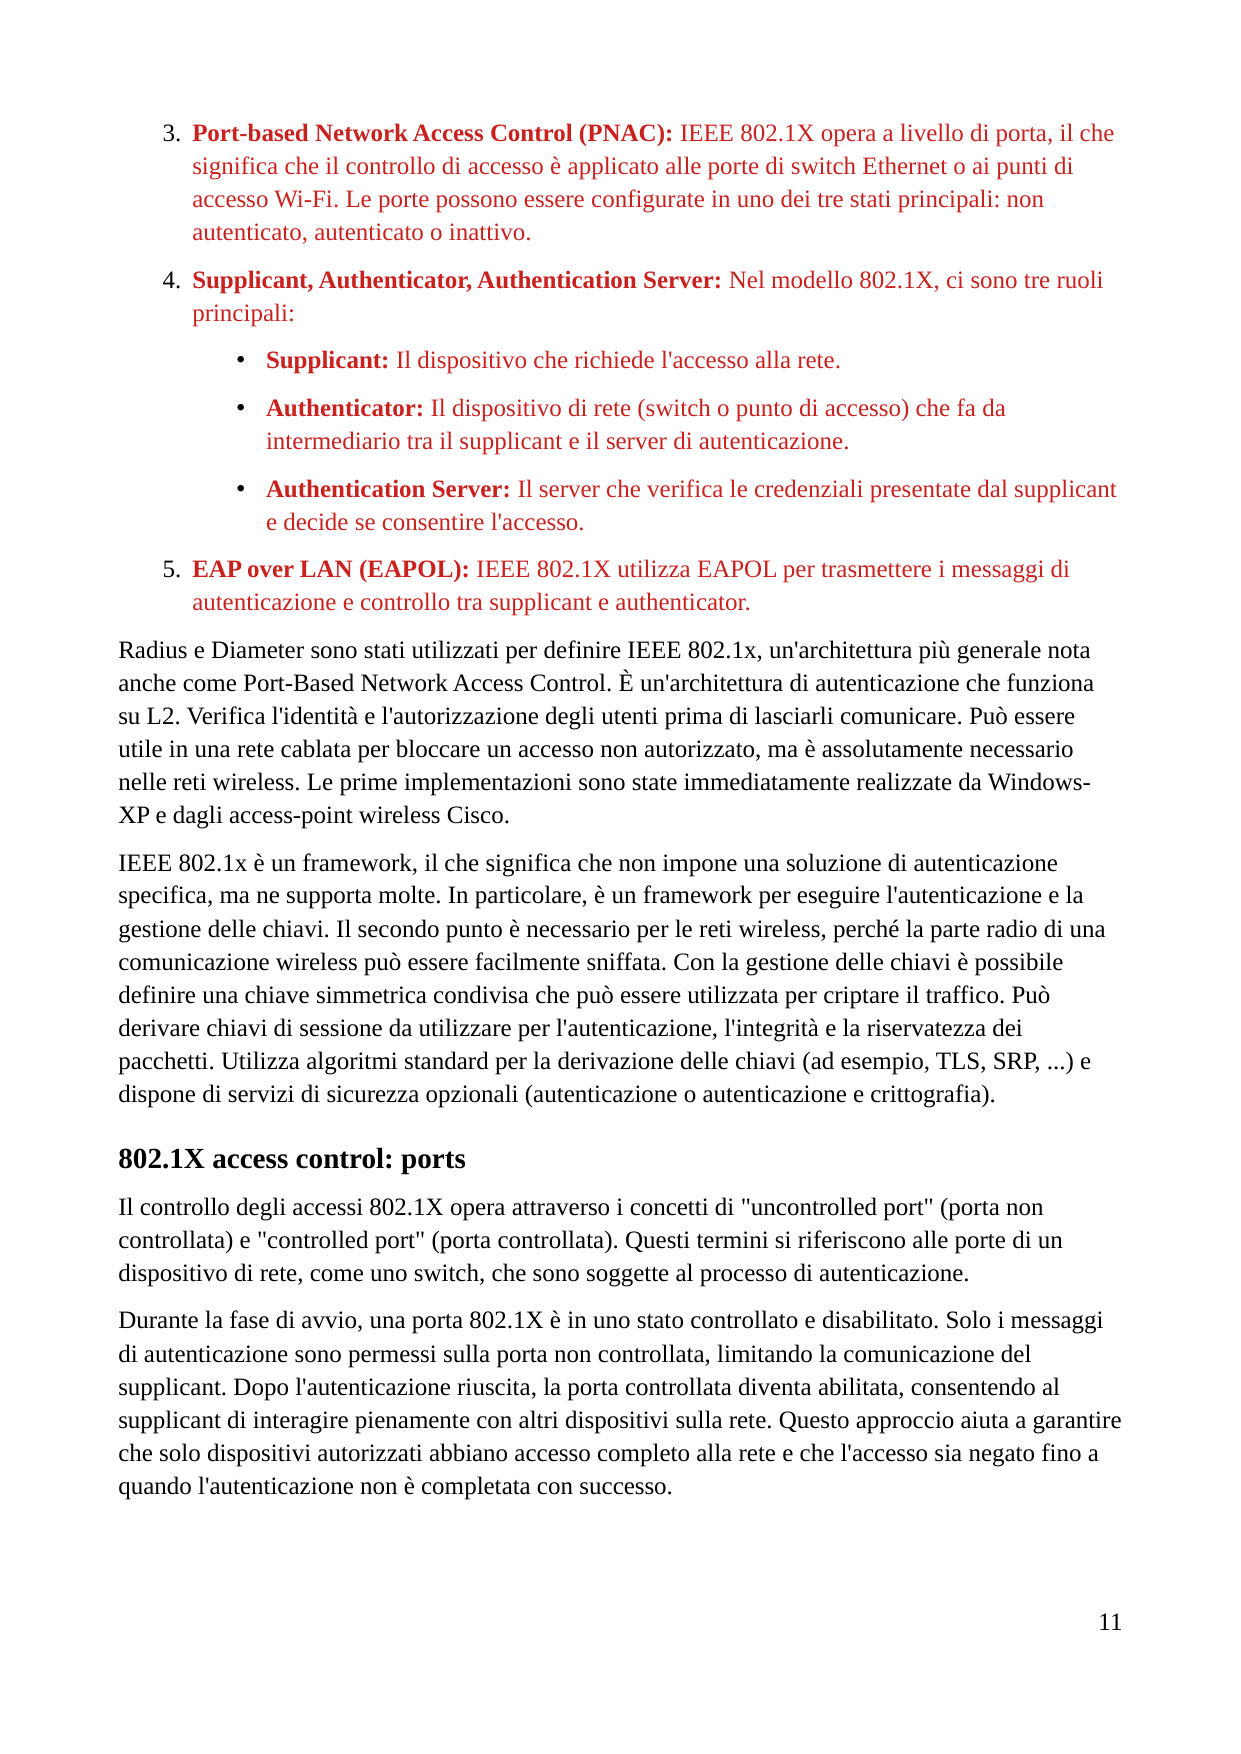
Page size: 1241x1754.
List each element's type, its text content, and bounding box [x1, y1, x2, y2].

list Authentication Server: Il server che verifica le credenziali presentate dal supplicant e decide se consentire l'accesso. [236, 474, 1122, 535]
list Port-based Network Access Control (PNAC): IEEE 802.1X opera a livello di porta, il che significa che il controllo di accesso è applicato alle porte di switch Ethernet o ai punti di accesso Wi-Fi. Le porte possono essere configurate in uno dei tre stati principali: non autenticato, autenticato o inattivo. [162, 118, 1122, 246]
list Supplicant, Authenticator, Authentication Server: Nel modello 802.1X, ci sono tre ruoli principali: [162, 265, 1122, 327]
list EAP over LAN (EAPOL): IEEE 802.1X utilizza EAPOL per trasmettere i messaggi di autenticazione e controllo tra supplicant e authenticator. [162, 554, 1122, 616]
text Il controllo degli accessi 802.1X opera attraverso i concetti di "uncontrolled port" (porta non controllata) e "controlled port" (porta controllata). Questi termini si riferiscono alle porte di un dispositivo di rete, come uno switch, che sono soggette al processo di autenticazione. [118, 1192, 1122, 1287]
text IEEE 802.1x è un framework, il che significa che non impone una soluzione di autenticazione specifica, ma ne supporta molte. In particolare, è un framework per eseguire l'autenticazione e la gestione delle chiavi. Il secondo punto è necessario per le reti wireless, perché la parte radio di una comunicazione wireless può essere facilmente sniffata. Con la gestione delle chiavi è possibile definire una chiave simmetrica condivisa che può essere utilizzata per criptare il traffico. Può derivare chiavi di sessione da utilizzare per l'autenticazione, l'integrità e la riservatezza dei pacchetti. Utilizza algoritmi standard per la derivazione delle chiavi (ad esempio, TLS, SRP, ...) e dispone di servizi di sicurezza opzionali (autenticazione o autenticazione e crittografia). [118, 848, 1122, 1107]
list Supplicant: Il dispositivo che richiede l'accesso alla rete. [236, 345, 1122, 374]
text Durante la fase di avvio, una porta 802.1X è in uno stato controllato e disabilitato. Solo i messaggi di autenticazione sono permessi sulla porta non controllata, limitando la comunicazione del supplicant. Dopo l'autenticazione riuscita, la porta controllata diventa abilitata, consentendo al supplicant di interagire pienamente con altri dispositivi sulla rete. Questo approccio aiuta a garantire che solo dispositivi autorizzati abbiano accesso completo alla rete e che l'accesso sia negato fino a quando l'autenticazione non è completata con successo. [118, 1306, 1122, 1499]
subtitle 802.1X access control: ports [118, 1141, 1122, 1174]
text Radius e Diameter sono stati utilizzati per definire IEEE 802.1x, un'architettura più generale nota anche come Port-Based Network Access Control. È un'architettura di autenticazione che funziona su L2. Verifica l'identità e l'autorizzazione degli utenti prima di lasciarli comunicare. Può essere utile in una rete cablata per bloccare un accesso non autorizzato, ma è assolutamente necessario nelle reti wireless. Le prime implementazioni sono state immediatamente realizzate da Windows-XP e dagli access-point wireless Cisco. [118, 635, 1122, 829]
list Authenticator: Il dispositivo di rete (switch o punto di accesso) che fa da intermediario tra il supplicant e il server di autenticazione. [236, 393, 1122, 455]
